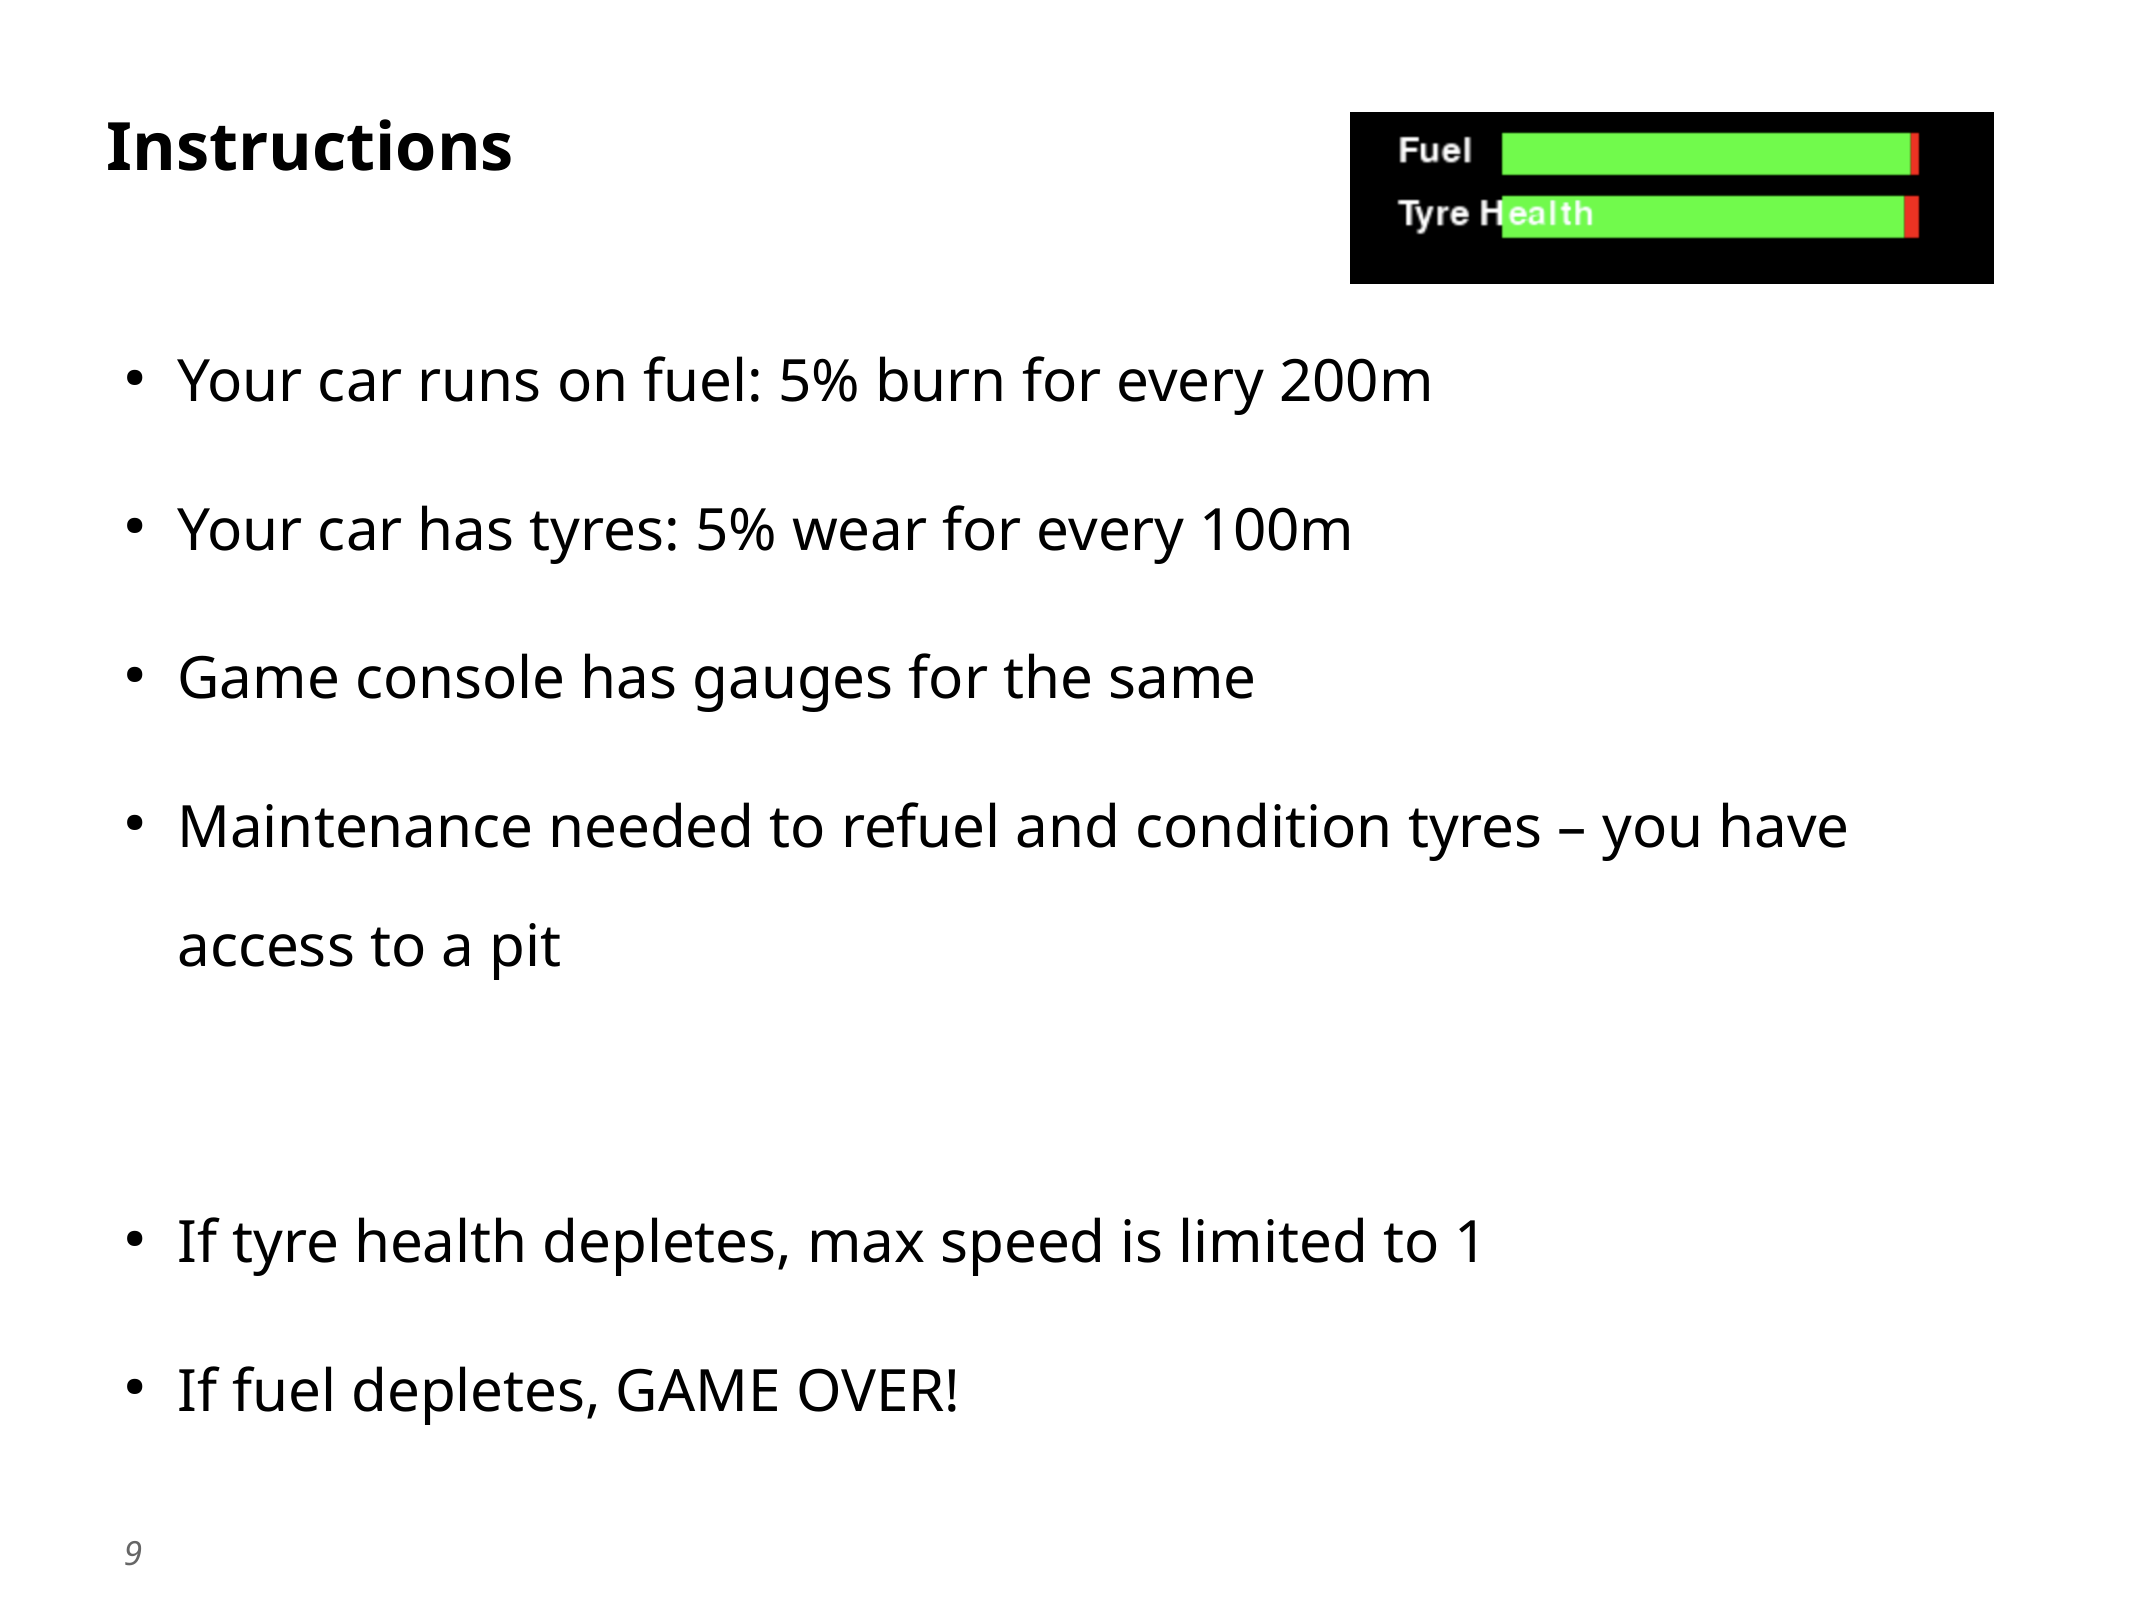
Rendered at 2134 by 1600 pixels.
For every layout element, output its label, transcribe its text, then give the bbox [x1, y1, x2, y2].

list Your car runs on fuel: 5% burn for every 200m Your car has tyres: 5% wear for every 100m Game console has gauges for the same Maintenance needed to refuel and condition tyres – you have access to a pit If tyre health depletes, max speed is limited to 1 If fuel depletes, GAME OVER! [106, 300, 2027, 1501]
title Instructions [106, 63, 2027, 226]
picture [1350, 112, 1994, 284]
